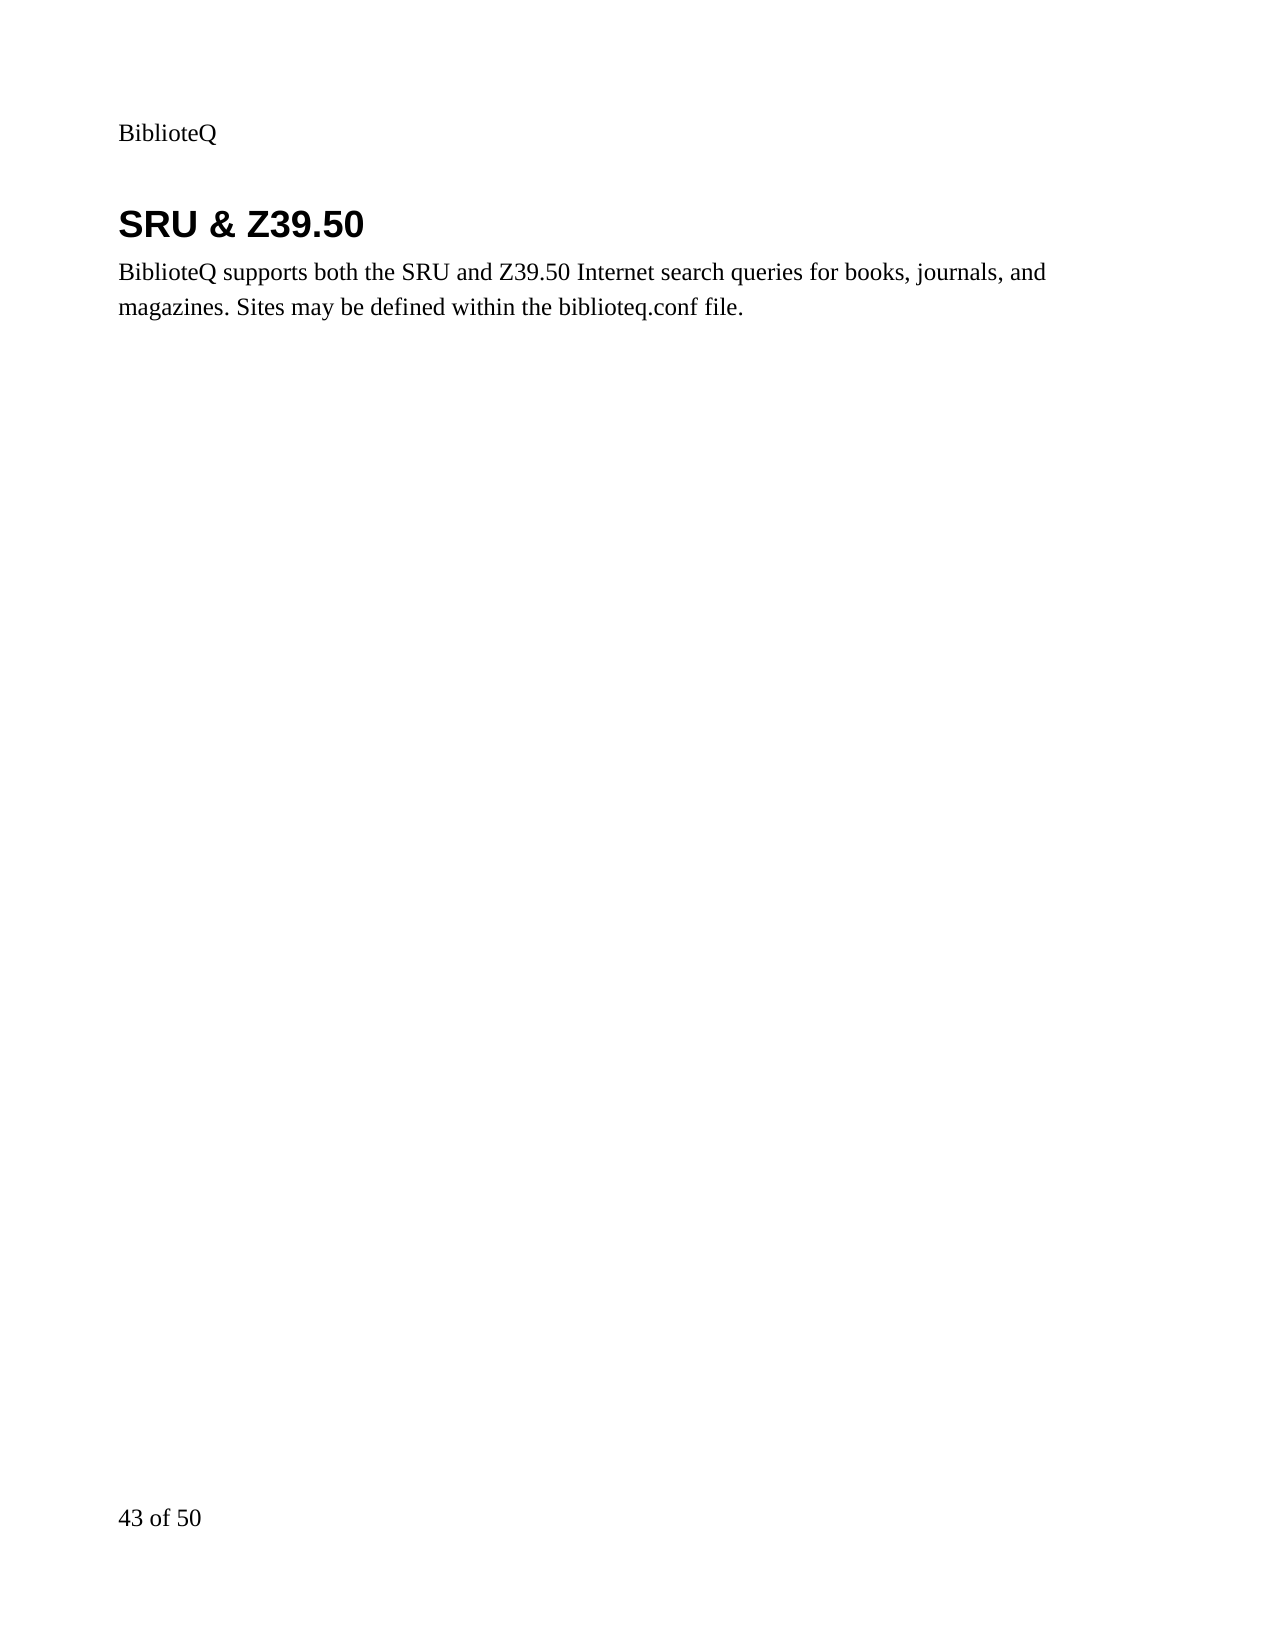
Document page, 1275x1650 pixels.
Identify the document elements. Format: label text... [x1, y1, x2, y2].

subtitle SRU & Z39.50 [118, 201, 1157, 245]
text BiblioteQ supports both the SRU and Z39.50 Internet search queries for books, journals, and magazines. Sites may be defined within the biblioteq.conf file. [118, 257, 1157, 321]
